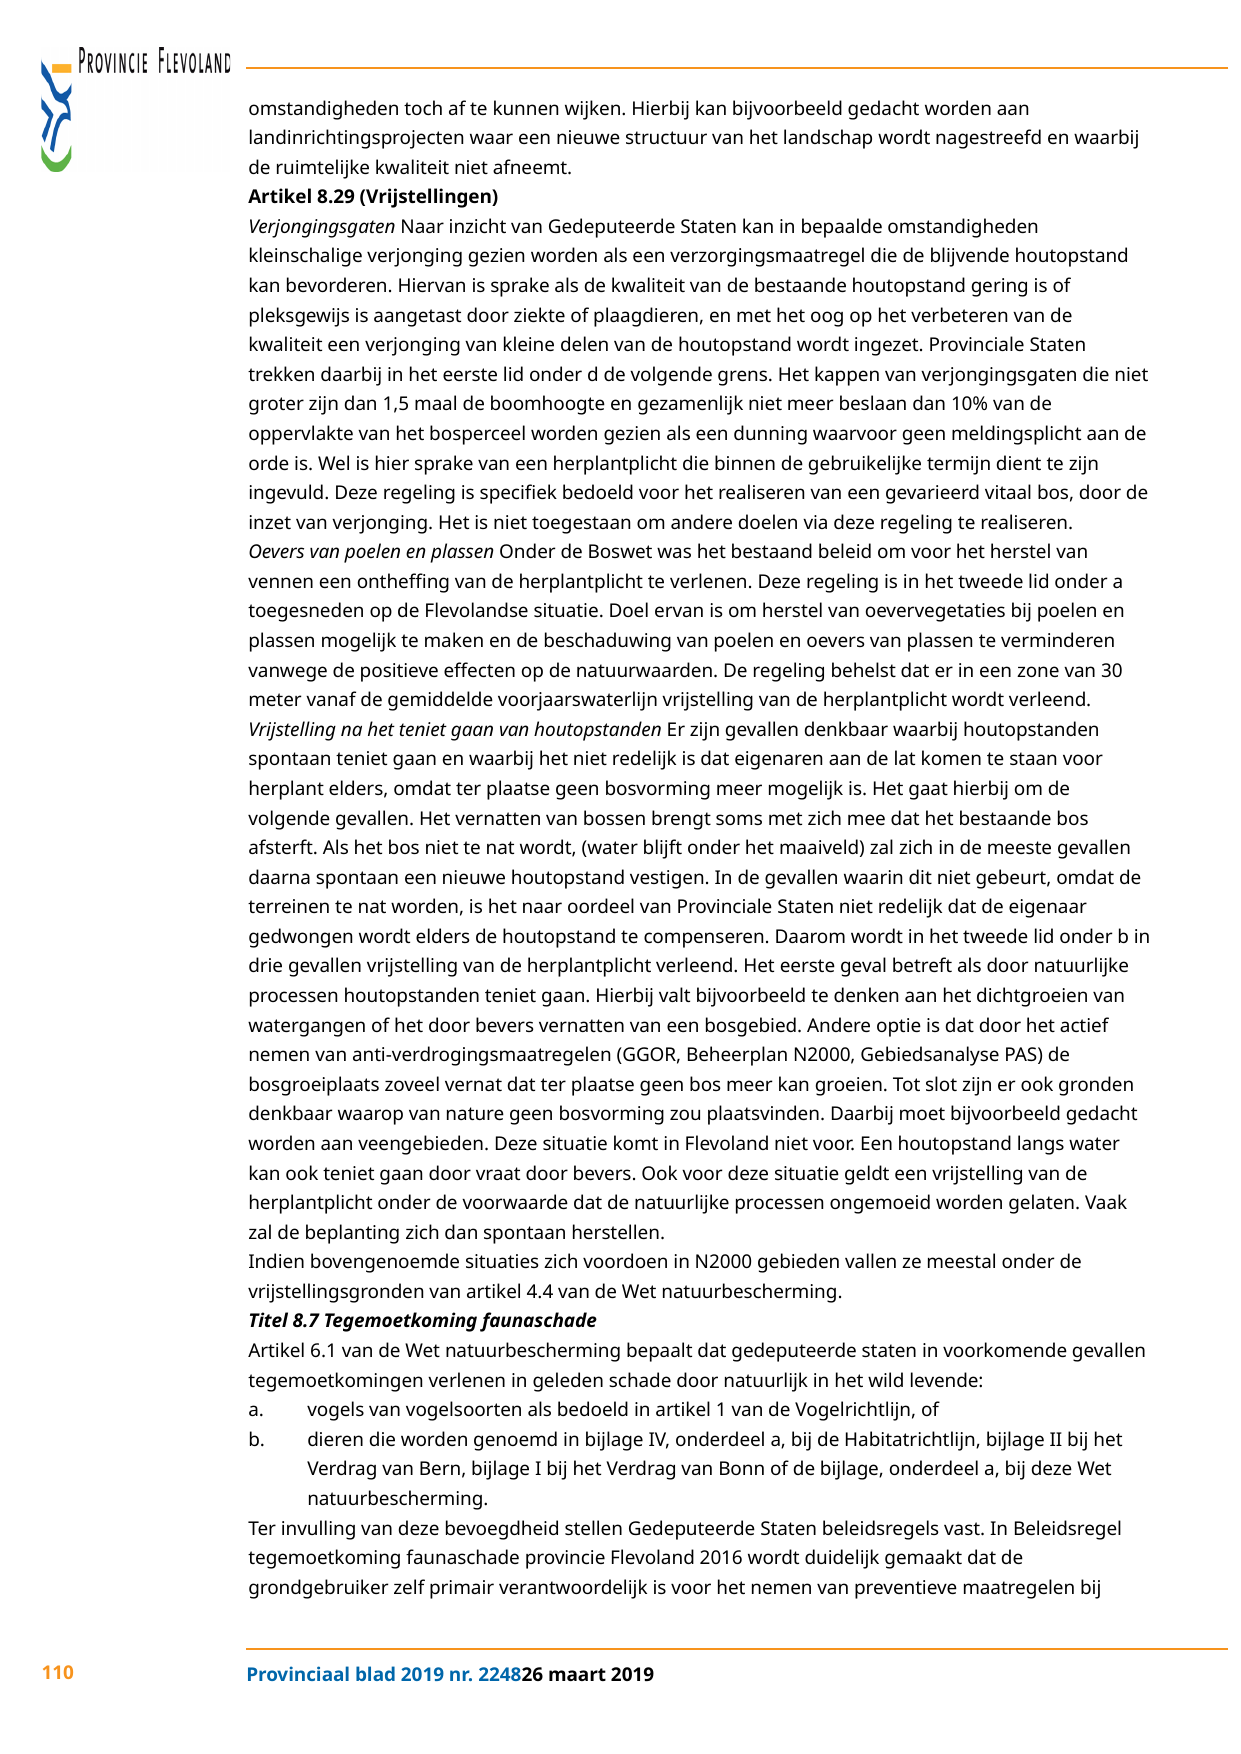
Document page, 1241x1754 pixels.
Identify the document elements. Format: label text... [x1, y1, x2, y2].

text Ter invulling van deze bevoegdheid stellen Gedeputeerde Staten beleidsregels vast. In Beleidsregel tegemoetkoming faunaschade provincie Flevoland 2016 wordt duidelijk gemaakt dat de grondgebruiker zelf primair verantwoordelijk is voor het nemen van preventieve maatregelen bij [248, 1515, 1152, 1600]
text Titel 8.7 Tegemoetkoming faunaschade [248, 1308, 1152, 1333]
text Vrijstelling na het teniet gaan van houtopstanden Er zijn gevallen denkbaar waarbij houtopstanden spontaan teniet gaan en waarbij het niet redelijk is dat eigenaren aan de lat komen te staan voor herplant elders, omdat ter plaatse geen bosvorming meer mogelijk is. Het gaat hierbij om de volgende gevallen. Het vernatten van bossen brengt soms met zich mee dat het bestaande bos afsterft. Als het bos niet te nat wordt, (water blijft onder het maaiveld) zal zich in de meeste gevallen daarna spontaan een nieuwe houtopstand vestigen. In de gevallen waarin dit niet gebeurt, omdat de terreinen te nat worden, is het naar oordeel van Provinciale Staten niet redelijk dat de eigenaar gedwongen wordt elders de houtopstand te compenseren. Daarom wordt in het tweede lid onder b in drie gevallen vrijstelling van de herplantplicht verleend. Het eerste geval betreft als door natuurlijke processen houtopstanden teniet gaan. Hierbij valt bijvoorbeeld te denken aan het dichtgroeien van watergangen of het door bevers vernatten van een bosgebied. Andere optie is dat door het actief nemen van anti-verdrogingsmaatregelen (GGOR, Beheerplan N2000, Gebiedsanalyse PAS) de bosgroeiplaats zoveel vernat dat ter plaatse geen bos meer kan groeien. Tot slot zijn er ook gronden denkbaar waarop van nature geen bosvorming zou plaatsvinden. Daarbij moet bijvoorbeeld gedacht worden aan veengebieden. Deze situatie komt in Flevoland niet voor. Een houtopstand langs water kan ook teniet gaan door vraat door bevers. Ook voor deze situatie geldt een vrijstelling van de herplantplicht onder de voorwaarde dat de natuurlijke processen ongemoeid worden gelaten. Vaak zal de beplanting zich dan spontaan herstellen. [248, 716, 1152, 1245]
list dieren die worden genoemd in bijlage IV, onderdeel a, bij de Habitatrichtlijn, bijlage II bij het Verdrag van Bern, bijlage I bij het Verdrag van Bonn of de bijlage, onderdeel a, bij deze Wet natuurbescherming. [248, 1426, 1152, 1511]
list vogels van vogelsoorten als bedoeld in artikel 1 van de Vogelrichtlijn, of [248, 1396, 1152, 1422]
picture [41, 47, 231, 172]
text Verjongingsgaten Naar inzicht van Gedeputeerde Staten kan in bepaalde omstandigheden kleinschalige verjonging gezien worden als een verzorgingsmaatregel die de blijvende houtopstand kan bevorderen. Hiervan is sprake als de kwaliteit van de bestaande houtopstand gering is of pleksgewijs is aangetast door ziekte of plaagdieren, en met het oog op het verbeteren van de kwaliteit een verjonging van kleine delen van de houtopstand wordt ingezet. Provinciale Staten trekken daarbij in het eerste lid onder d de volgende grens. Het kappen van verjongingsgaten die niet groter zijn dan 1,5 maal de boomhoogte en gezamenlijk niet meer beslaan dan 10% van de oppervlakte van het bosperceel worden gezien als een dunning waarvoor geen meldingsplicht aan de orde is. Wel is hier sprake van een herplantplicht die binnen de gebruikelijke termijn dient te zijn ingevuld. Deze regeling is specifiek bedoeld voor het realiseren van een gevarieerd vitaal bos, door de inzet van verjonging. Het is niet toegestaan om andere doelen via deze regeling te realiseren. [248, 213, 1152, 535]
text Artikel 8.29 (Vrijstellingen) [248, 183, 1152, 209]
text Oevers van poelen en plassen Onder de Boswet was het bestaand beleid om voor het herstel van vennen een ontheffing van de herplantplicht te verlenen. Deze regeling is in het tweede lid onder a toegesneden op de Flevolandse situatie. Doel ervan is om herstel van oevervegetaties bij poelen en plassen mogelijk te maken en de beschaduwing van poelen en oevers van plassen te verminderen vanwege de positieve effecten op de natuurwaarden. De regeling behelst dat er in een zone van 30 meter vanaf de gemiddelde voorjaarswaterlijn vrijstelling van de herplantplicht wordt verleend. [248, 538, 1152, 712]
text omstandigheden toch af te kunnen wijken. Hierbij kan bijvoorbeeld gedacht worden aan landinrichtingsprojecten waar een nieuwe structuur van het landschap wordt nagestreefd en waarbij de ruimtelijke kwaliteit niet afneemt. [248, 95, 1152, 180]
text Indien bovengenoemde situaties zich voordoen in N2000 gebieden vallen ze meestal onder de vrijstellingsgronden van artikel 4.4 van de Wet natuurbescherming. [248, 1248, 1152, 1304]
text Artikel 6.1 van de Wet natuurbescherming bepaalt dat gedeputeerde staten in voorkomende gevallen tegemoetkomingen verlenen in geleden schade door natuurlijk in het wild levende: [248, 1337, 1152, 1393]
